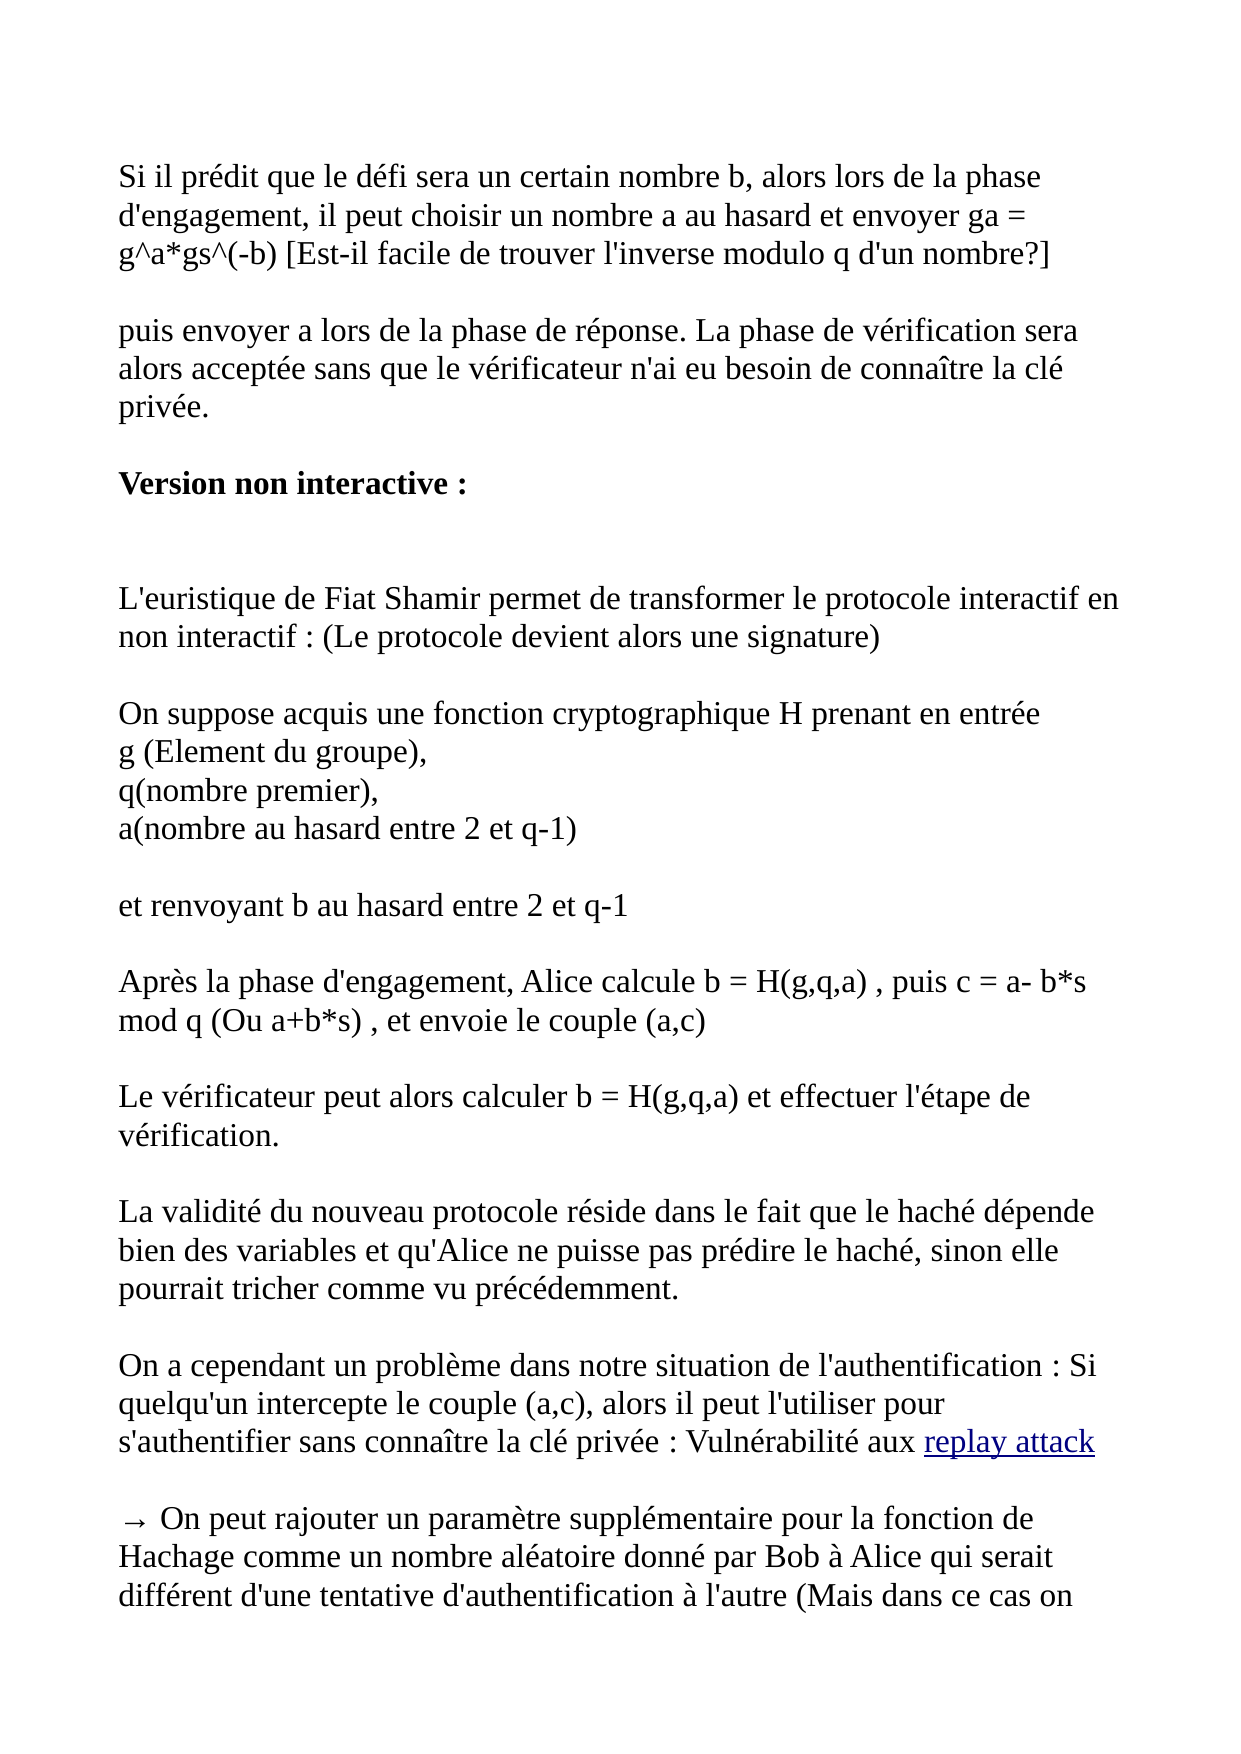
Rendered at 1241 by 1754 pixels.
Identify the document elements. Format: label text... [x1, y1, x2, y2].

text a(nombre au hasard entre 2 et q-1) [118, 808, 1122, 846]
text Le vérificateur peut alors calculer b = H(g,q,a) et effectuer l'étape de vérification. [118, 1076, 1122, 1153]
text puis envoyer a lors de la phase de réponse. La phase de vérification sera alors acceptée sans que le vérificateur n'ai eu besoin de connaître la clé privée. [118, 310, 1122, 425]
text Version non interactive : [118, 463, 1122, 501]
text g (Element du groupe), [118, 731, 1122, 770]
text → On peut rajouter un paramètre supplémentaire pour la fonction de Hachage comme un nombre aléatoire donné par Bob à Alice qui serait différent d'une tentative d'authentification à l'autre (Mais dans ce cas on [118, 1498, 1122, 1613]
text Après la phase d'engagement, Alice calcule b = H(g,q,a) , puis c = a- b*s mod q (Ou a+b*s) , et envoie le couple (a,c) [118, 961, 1122, 1038]
text et renvoyant b au hasard entre 2 et q-1 [118, 885, 1122, 923]
text q(nombre premier), [118, 770, 1122, 808]
text On suppose acquis une fonction cryptographique H prenant en entrée [118, 693, 1122, 731]
text Si il prédit que le défi sera un certain nombre b, alors lors de la phase d'engagement, il peut choisir un nombre a au hasard et envoyer ga = g^a*gs^(-b) [Est-il facile de trouver l'inverse modulo q d'un nombre?] [118, 156, 1122, 271]
text La validité du nouveau protocole réside dans le fait que le haché dépende bien des variables et qu'Alice ne puisse pas prédire le haché, sinon elle pourrait tricher comme vu précédemment. [118, 1191, 1122, 1306]
text L'euristique de Fiat Shamir permet de transformer le protocole interactif en non interactif : (Le protocole devient alors une signature) [118, 578, 1122, 655]
text On a cependant un problème dans notre situation de l'authentification : Si quelqu'un intercepte le couple (a,c), alors il peut l'utiliser pour s'authentifier sans connaître la clé privée : Vulnérabilité aux replay attack [118, 1345, 1122, 1460]
